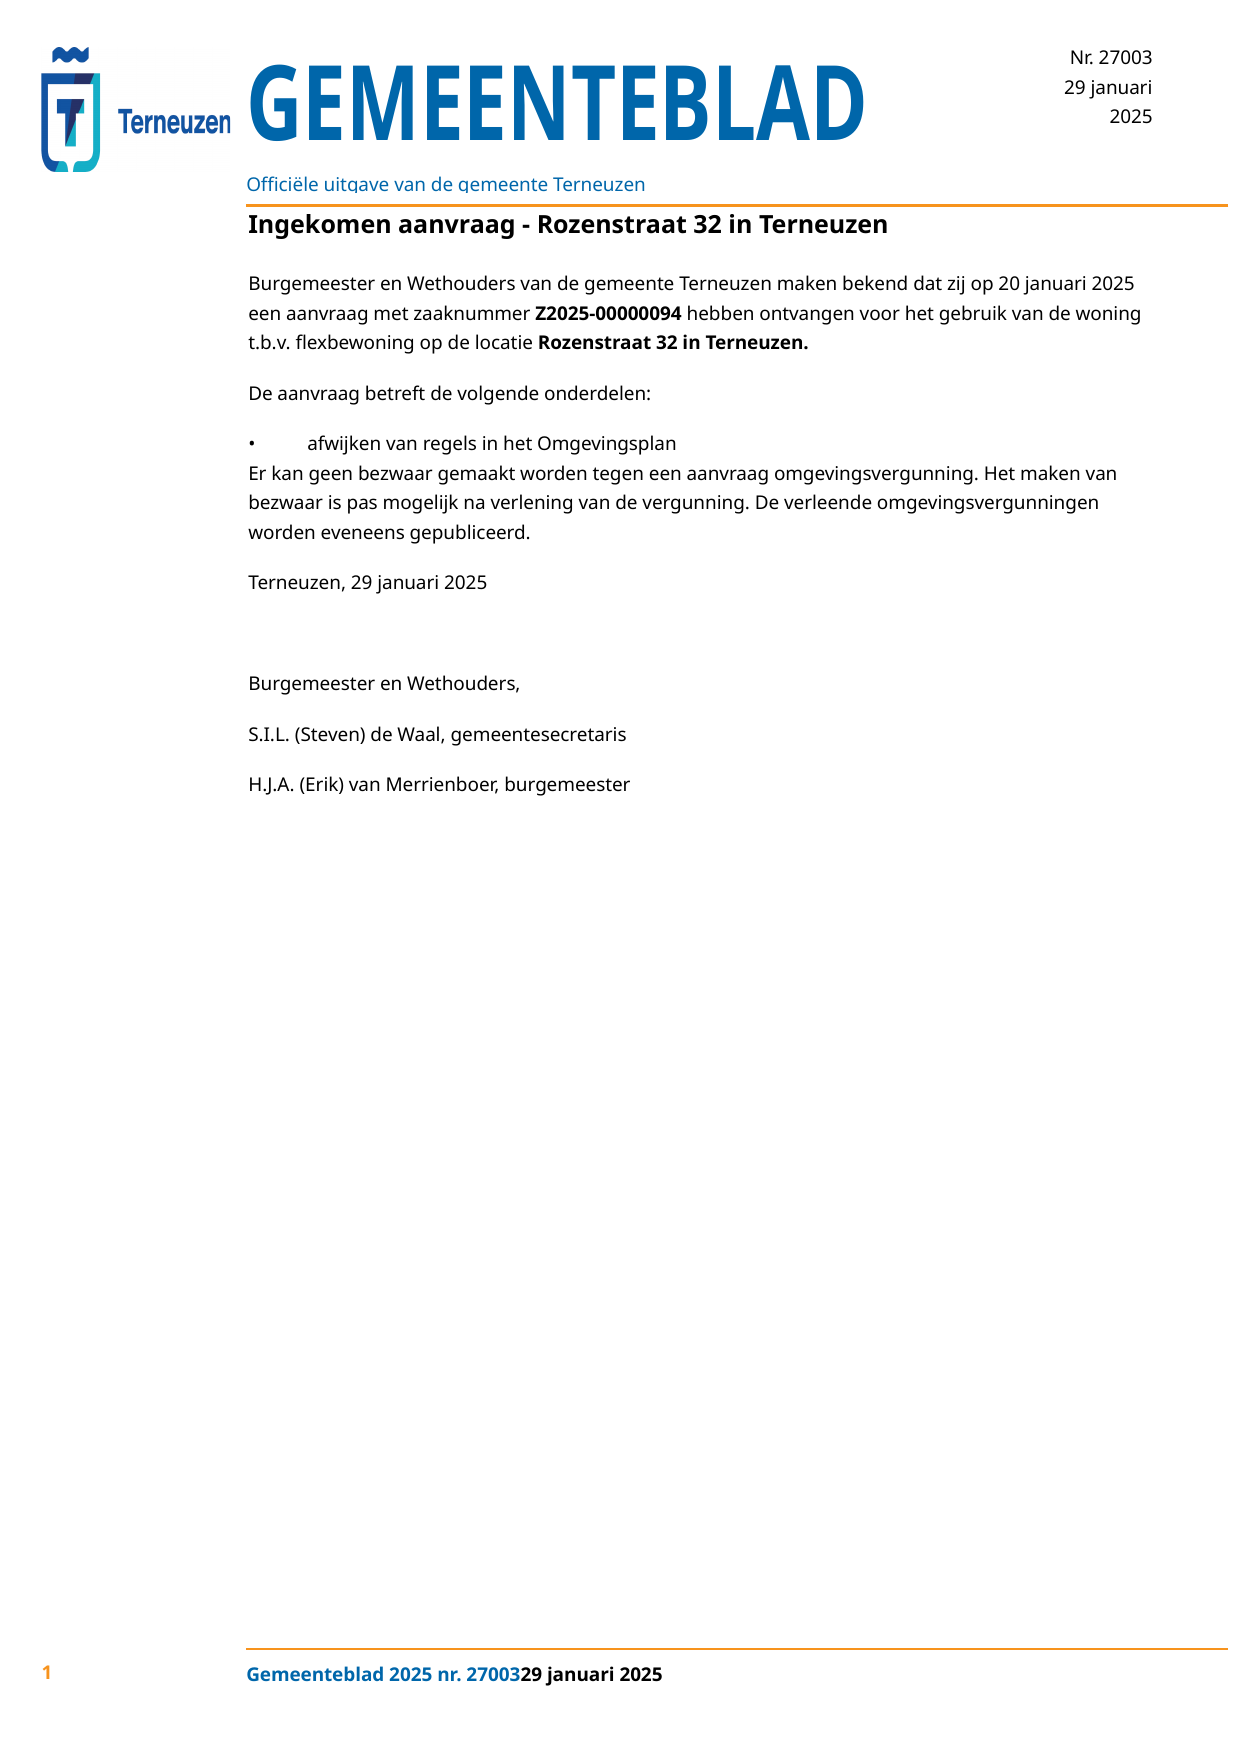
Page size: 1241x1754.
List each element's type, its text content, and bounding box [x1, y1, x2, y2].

text Terneuzen, 29 januari 2025 [248, 569, 1152, 595]
text Ingekomen aanvraag - Rozenstraat 32 in Terneuzen [248, 207, 1152, 241]
text H.J.A. (Erik) van Merrienboer, burgemeester [248, 771, 1152, 797]
text De aanvraag betreft de volgende onderdelen: [248, 380, 1152, 406]
text S.I.L. (Steven) de Waal, gemeentesecretaris [248, 721, 1152, 746]
text Burgemeester en Wethouders, [248, 670, 1152, 696]
list afwijken van regels in het Omgevingsplan [248, 430, 1152, 456]
picture [41, 47, 231, 172]
text Burgemeester en Wethouders van de gemeente Terneuzen maken bekend dat zij op 20 januari 2025 een aanvraag met zaaknummer Z2025-00000094 hebben ontvangen voor het gebruik van de woning t.b.v. flexbewoning op de locatie Rozenstraat 32 in Terneuzen. [248, 270, 1152, 355]
text Er kan geen bezwaar gemaakt worden tegen een aanvraag omgevingsvergunning. Het maken van bezwaar is pas mogelijk na verlening van de vergunning. De verleende omgevingsvergunningen worden eveneens gepubliceerd. [248, 460, 1152, 545]
